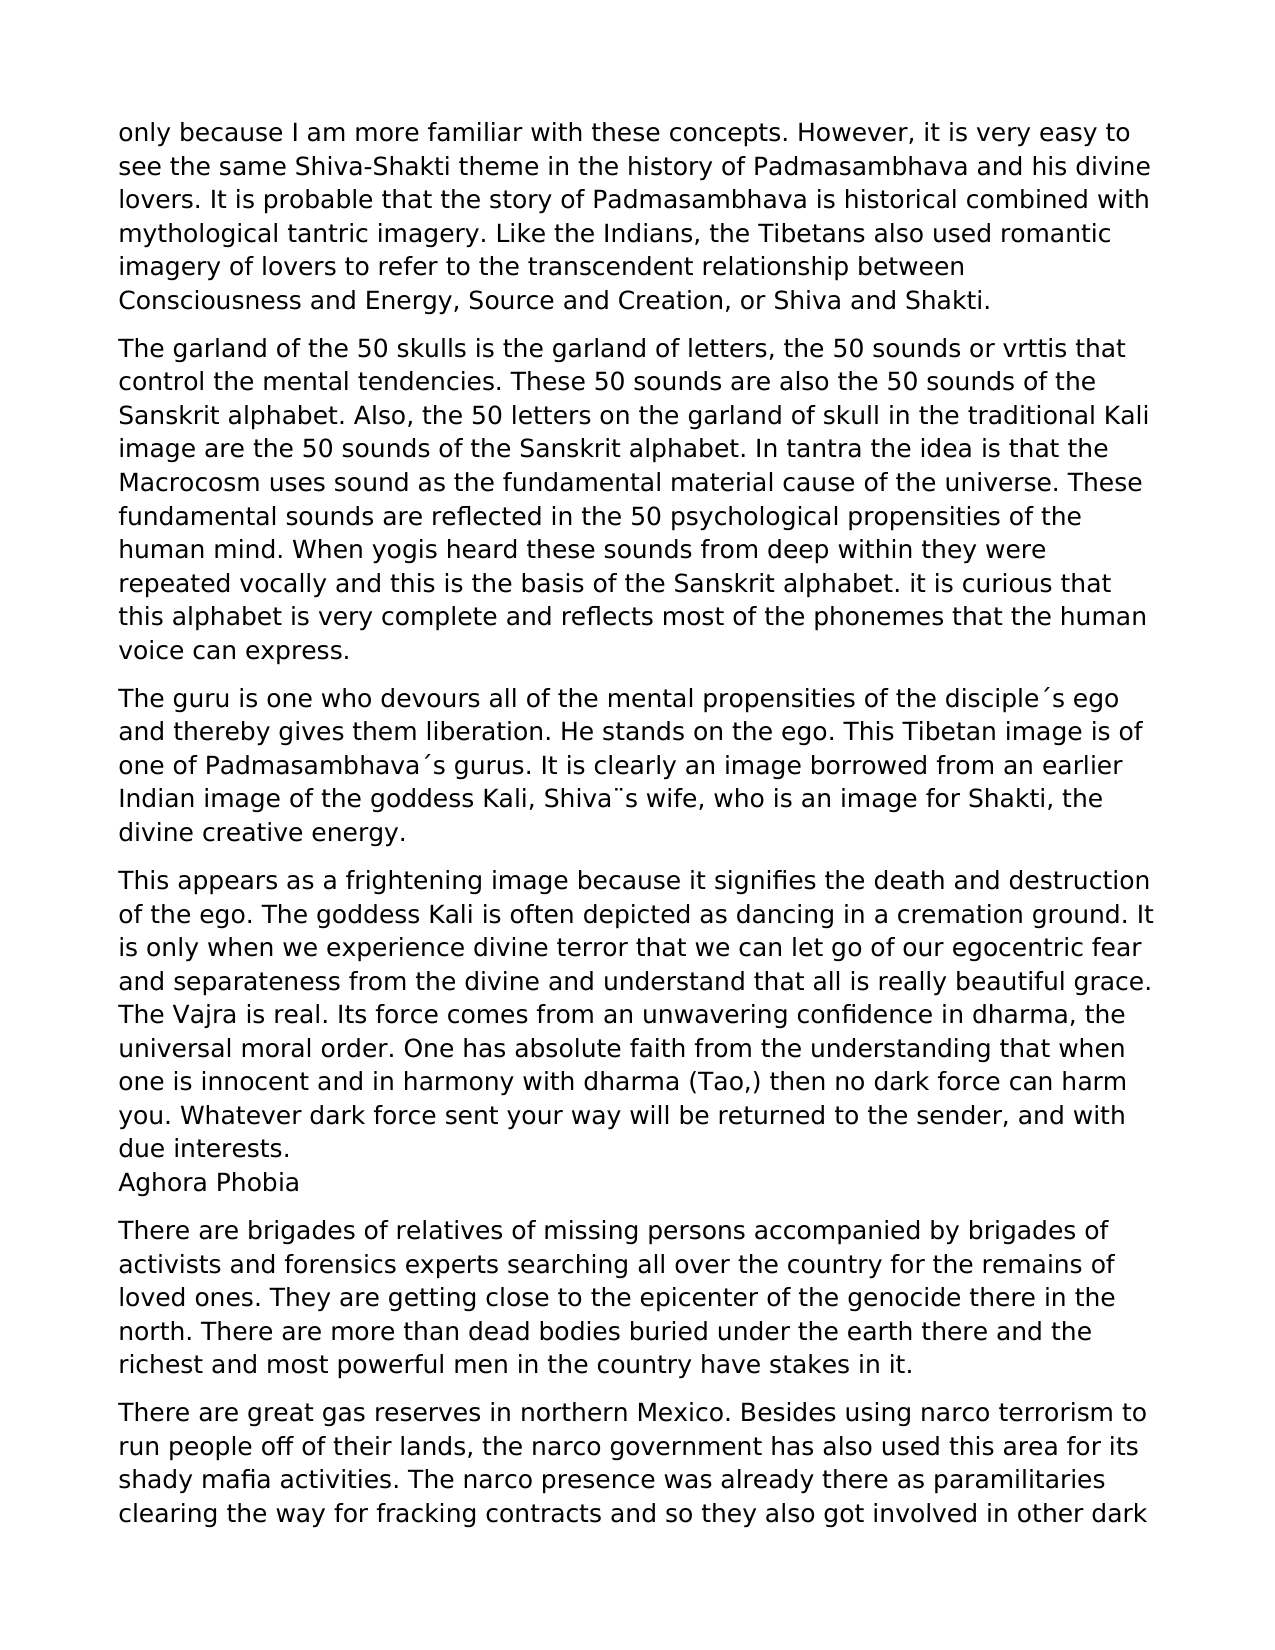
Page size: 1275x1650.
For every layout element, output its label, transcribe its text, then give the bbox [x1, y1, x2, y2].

text The guru is one who devours all of the mental propensities of the disciple´s ego and thereby gives them liberation. He stands on the ego. This Tibetan image is of one of Padmasambhava´s gurus. It is clearly an image borrowed from an earlier Indian image of the goddess Kali, Shiva¨s wife, who is an image for Shakti, the divine creative energy. [118, 684, 1157, 847]
text There are brigades of relatives of missing persons accompanied by brigades of activists and forensics experts searching all over the country for the remains of loved ones. They are getting close to the epicenter of the genocide there in the north. There are more than dead bodies buried under the earth there and the richest and most powerful men in the country have stakes in it. [118, 1216, 1157, 1379]
text This appears as a frightening image because it signifies the death and destruction of the ego. The goddess Kali is often depicted as dancing in a cremation ground. It is only when we experience divine terror that we can let go of our egocentric fear and separateness from the divine and understand that all is really beautiful grace. The Vajra is real. Its force comes from an unwavering confidence in dharma, the universal moral order. One has absolute faith from the understanding that when one is innocent and in harmony with dharma (Tao,) then no dark force can harm you. Whatever dark force sent your way will be returned to the sender, and with due interests. Aghora Phobia [118, 866, 1157, 1197]
text There are great gas reserves in northern Mexico. Besides using narco terrorism to run people off of their lands, the narco government has also used this area for its shady mafia activities. The narco presence was already there as paramilitaries clearing the way for fracking contracts and so they also got involved in other dark [118, 1398, 1157, 1528]
text only because I am more familiar with these concepts. However, it is very easy to see the same Shiva-Shakti theme in the history of Padmasambhava and his divine lovers. It is probable that the story of Padmasambhava is historical combined with mythological tantric imagery. Like the Indians, the Tibetans also used romantic imagery of lovers to refer to the transcendent relationship between Consciousness and Energy, Source and Creation, or Shiva and Shakti. [118, 118, 1157, 315]
text The garland of the 50 skulls is the garland of letters, the 50 sounds or vrttis that control the mental tendencies. These 50 sounds are also the 50 sounds of the Sanskrit alphabet. Also, the 50 letters on the garland of skull in the traditional Kali image are the 50 sounds of the Sanskrit alphabet. In tantra the idea is that the Macrocosm uses sound as the fundamental material cause of the universe. These fundamental sounds are reflected in the 50 psychological propensities of the human mind. When yogis heard these sounds from deep within they were repeated vocally and this is the basis of the Sanskrit alphabet. it is curious that this alphabet is very complete and reflects most of the phonemes that the human voice can express. [118, 334, 1157, 665]
